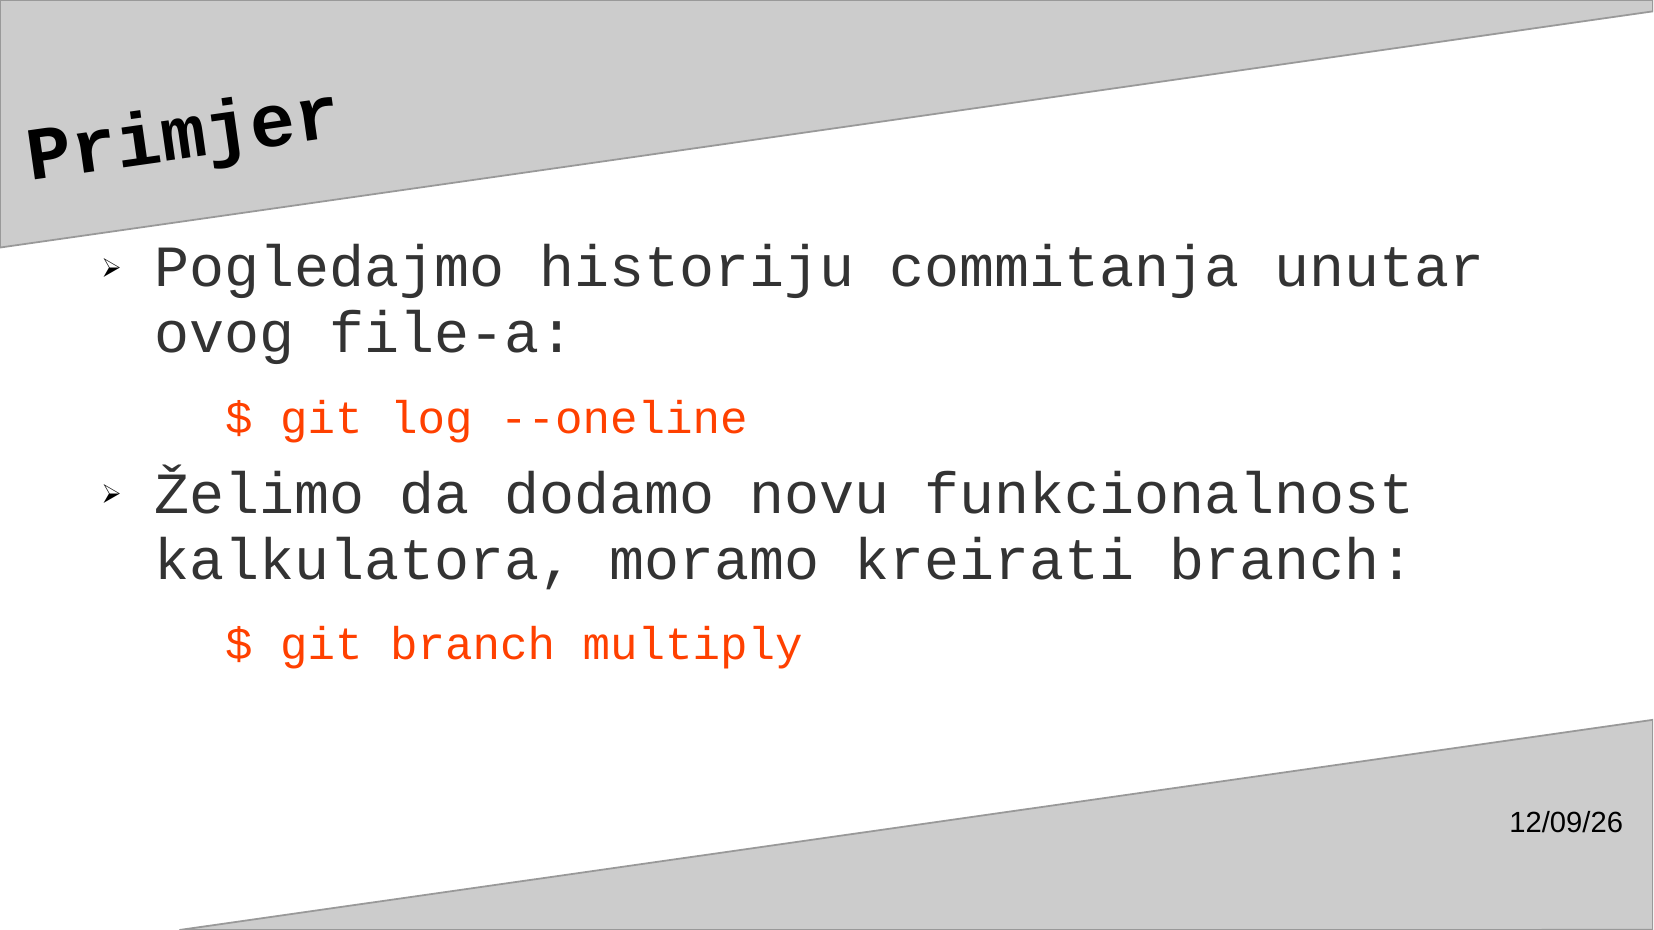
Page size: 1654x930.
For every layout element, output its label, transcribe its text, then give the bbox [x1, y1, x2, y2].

list Pogledajmo historiju commitanja unutar ovog file-a: $ git log --oneline Želimo da dodamo novu funkcionalnost kalkulatora, moramo kreirati branch: $ git branch multiply [83, 238, 1539, 778]
title Primjer [16, 0, 1501, 239]
